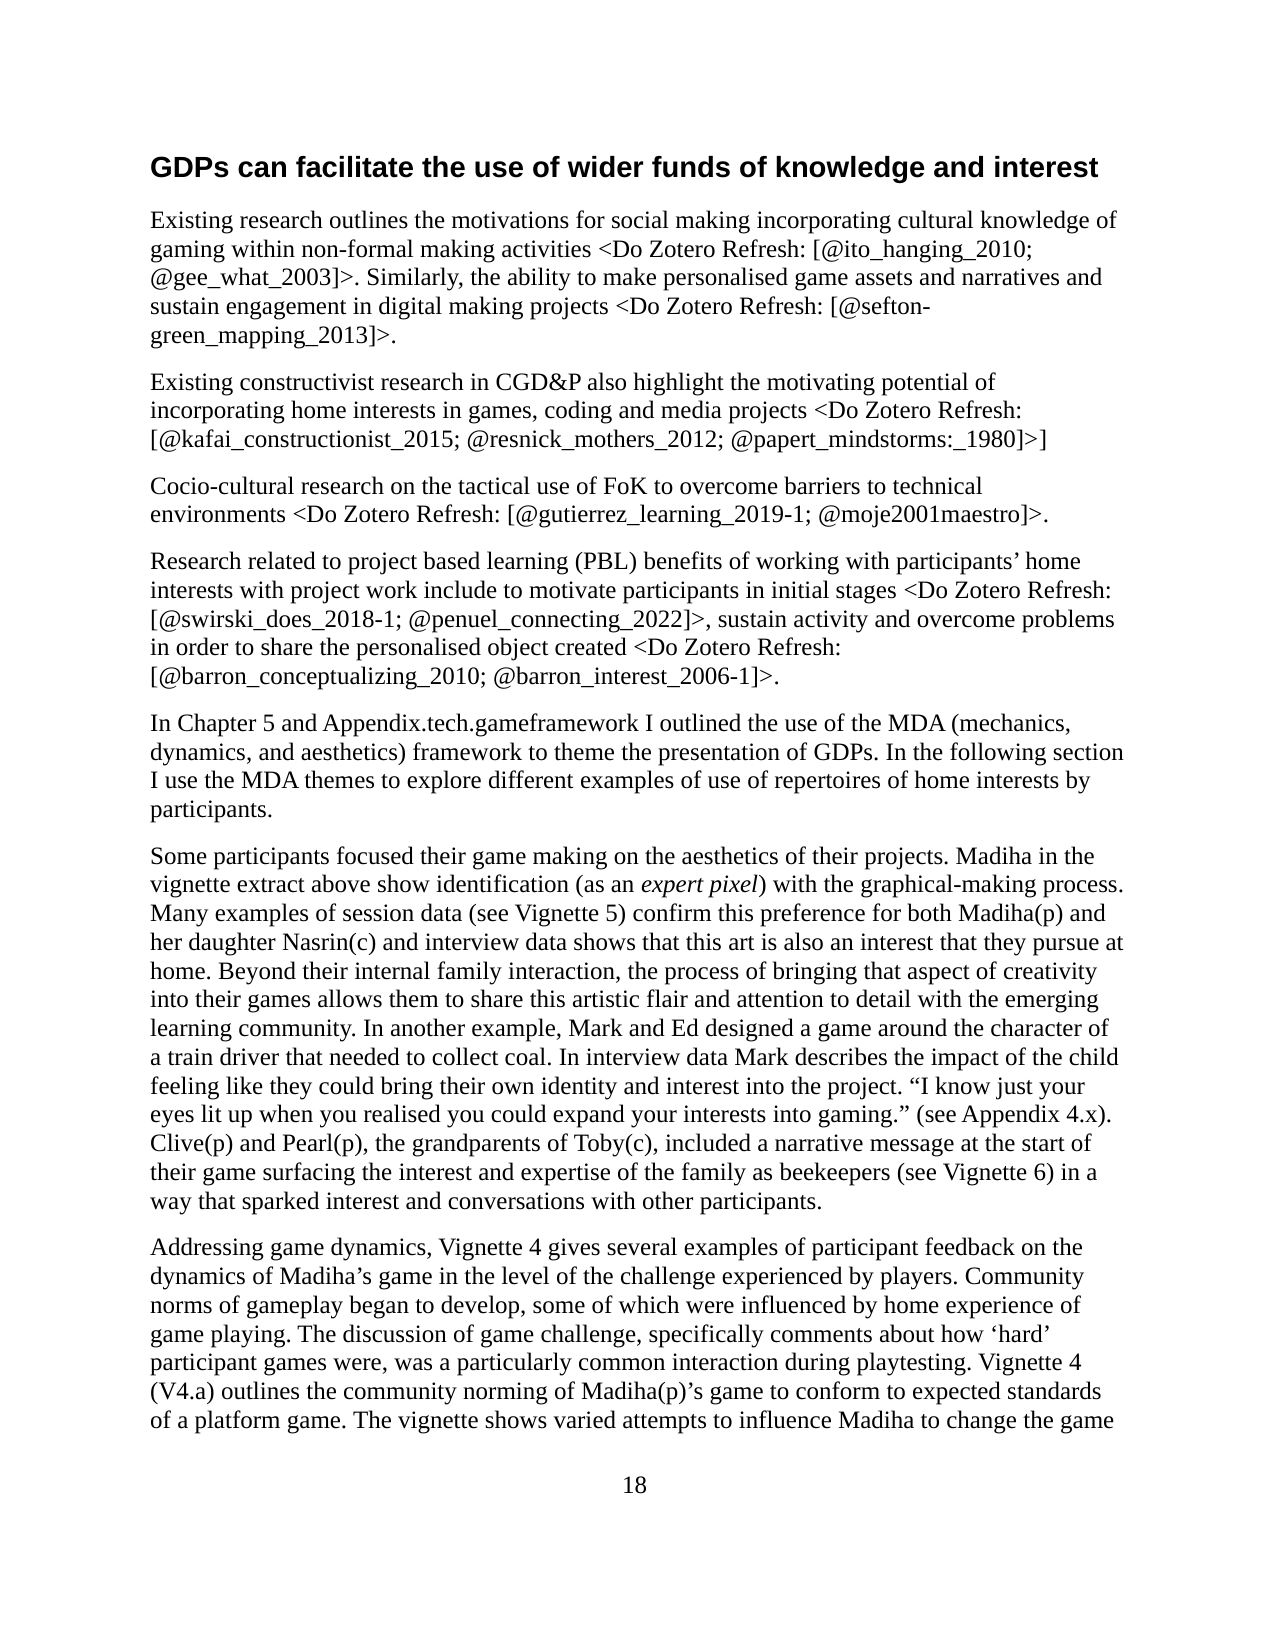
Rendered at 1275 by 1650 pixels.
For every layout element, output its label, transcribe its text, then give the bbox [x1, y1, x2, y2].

text In Chapter 5 and Appendix.tech.gameframework I outlined the use of the MDA (mechanics, dynamics, and aesthetics) framework to theme the presentation of GDPs. In the following section I use the MDA themes to explore different examples of use of repertoires of home interests by participants. [150, 708, 1125, 823]
text Existing constructivist research in CGD&P also highlight the motivating potential of incorporating home interests in games, coding and media projects <Do Zotero Refresh: [@kafai_constructionist_2015; @resnick_mothers_2012; @papert_mindstorms:_1980]>] [150, 367, 1125, 453]
text Some participants focused their game making on the aesthetics of their projects. Madiha in the vignette extract above show identification (as an expert pixel) with the graphical-making process. Many examples of session data (see Vignette 5) confirm this preference for both Madiha(p) and her daughter Nasrin(c) and interview data shows that this art is also an interest that they pursue at home. Beyond their internal family interaction, the process of bringing that aspect of creativity into their games allows them to share this artistic flair and attention to detail with the emerging learning community. In another example, Mark and Ed designed a game around the character of a train driver that needed to collect coal. In interview data Mark describes the impact of the child feeling like they could bring their own identity and interest into the project. “I know just your eyes lit up when you realised you could expand your interests into gaming.” (see Appendix 4.x). Clive(p) and Pearl(p), the grandparents of Toby(c), included a narrative message at the start of their game surfacing the interest and expertise of the family as beekeepers (see Vignette 6) in a way that sparked interest and conversations with other participants. [150, 841, 1125, 1214]
text Existing research outlines the motivations for social making incorporating cultural knowledge of gaming within non-formal making activities <Do Zotero Refresh: [@ito_hanging_2010; @gee_what_2003]>. Similarly, the ability to make personalised game assets and narratives and sustain engagement in digital making projects <Do Zotero Refresh: [@sefton-green_mapping_2013]>. [150, 205, 1125, 349]
subtitle GDPs can facilitate the use of wider funds of knowledge and interest [150, 150, 1125, 183]
text Research related to project based learning (PBL) benefits of working with participants’ home interests with project work include to motivate participants in initial stages <Do Zotero Refresh: [@swirski_does_2018-1; @penuel_connecting_2022]>, sustain activity and overcome problems in order to share the personalised object created <Do Zotero Refresh: [@barron_conceptualizing_2010; @barron_interest_2006-1]>. [150, 546, 1125, 690]
text Addressing game dynamics, Vignette 4 gives several examples of participant feedback on the dynamics of Madiha’s game in the level of the challenge experienced by players. Community norms of gameplay began to develop, some of which were influenced by home experience of game playing. The discussion of game challenge, specifically comments about how ‘hard’ participant games were, was a particularly common interaction during playtesting. Vignette 4 (V4.a) outlines the community norming of Madiha(p)’s game to conform to expected standards of a platform game. The vignette shows varied attempts to influence Madiha to change the game [150, 1232, 1125, 1434]
text Cocio-cultural research on the tactical use of FoK to overcome barriers to technical environments <Do Zotero Refresh: [@gutierrez_learning_2019-1; @moje2001maestro]>. [150, 471, 1125, 528]
